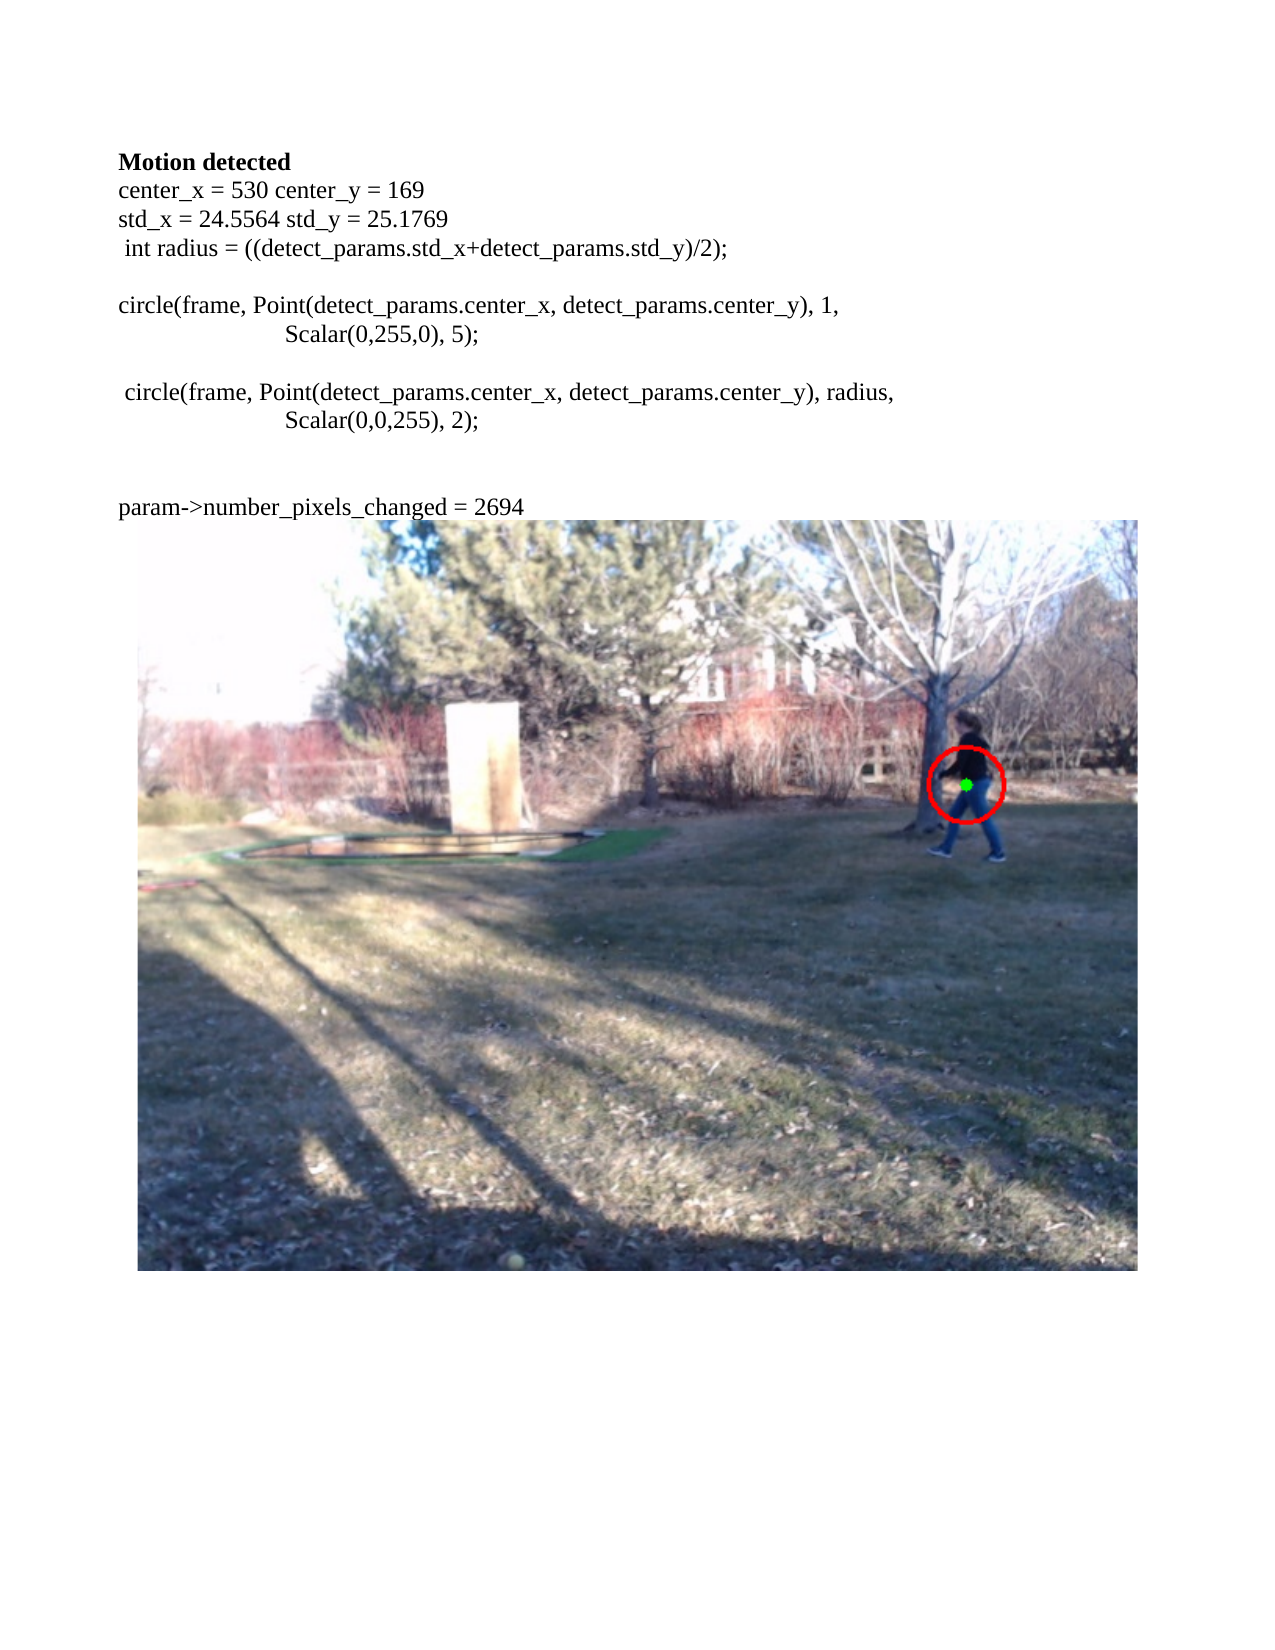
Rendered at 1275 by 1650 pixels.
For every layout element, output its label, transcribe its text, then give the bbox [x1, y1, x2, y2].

text circle(frame, Point(detect_params.center_x, detect_params.center_y), radius, [118, 377, 1157, 406]
text Motion detected [118, 147, 1157, 176]
picture [137, 520, 1138, 1271]
text int radius = ((detect_params.std_x+detect_params.std_y)/2); [118, 233, 1157, 262]
text circle(frame, Point(detect_params.center_x, detect_params.center_y), 1, [118, 291, 1157, 319]
text Scalar(0,255,0), 5); [118, 319, 1157, 348]
text param->number_pixels_changed = 2694 [118, 492, 1157, 521]
text Scalar(0,0,255), 2); [118, 406, 1157, 434]
text center_x = 530 center_y = 169 [118, 176, 1157, 204]
text std_x = 24.5564 std_y = 25.1769 [118, 204, 1157, 233]
